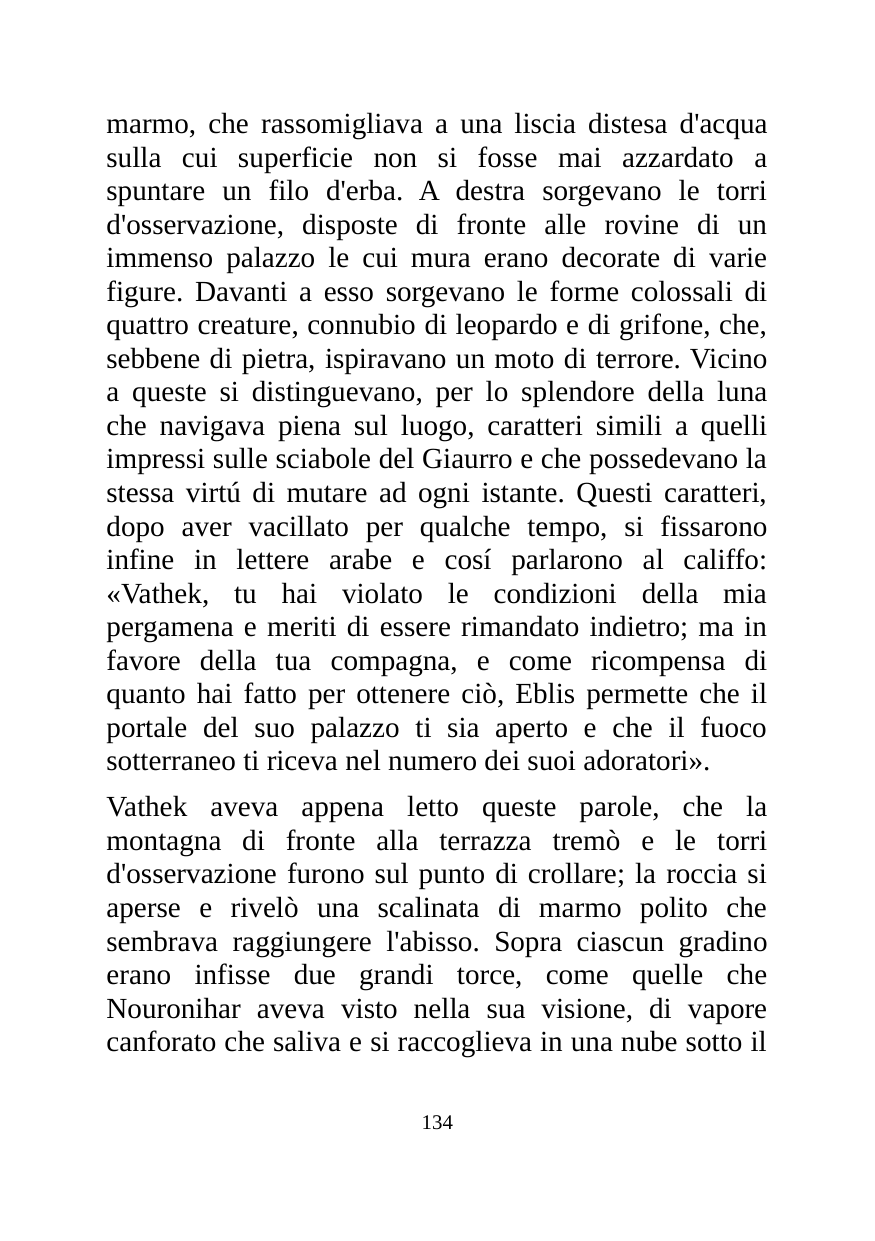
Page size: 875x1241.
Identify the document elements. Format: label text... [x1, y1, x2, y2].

text Vathek aveva appena letto queste parole, che la montagna di fronte alla terrazza tremò e le torri d'osservazione furono sul punto di crollare; la roccia si aperse e rivelò una scalinata di marmo polito che sembrava raggiungere l'abisso. Sopra ciascun gradino erano infisse due grandi torce, come quelle che Nouronihar aveva visto nella sua visione, di vapore canforato che saliva e si raccoglieva in una nube sotto il [106, 789, 768, 1058]
text marmo, che rassomigliava a una liscia distesa d'acqua sulla cui superficie non si fosse mai azzardato a spuntare un filo d'erba. A destra sorgevano le torri d'osservazione, disposte di fronte alle rovine di un immenso palazzo le cui mura erano decorate di varie figure. Davanti a esso sorgevano le forme colossali di quattro creature, connubio di leopardo e di grifone, che, sebbene di pietra, ispiravano un moto di terrore. Vicino a queste si distinguevano, per lo splendore della luna che navigava piena sul luogo, caratteri simili a quelli impressi sulle sciabole del Giaurro e che possedevano la stessa virtú di mutare ad ogni istante. Questi caratteri, dopo aver vacillato per qualche tempo, si fissarono infine in lettere arabe e cosí parlarono al califfo: «Vathek, tu hai violato le condizioni della mia pergamena e meriti di essere rimandato indietro; ma in favore della tua compagna, e come ricompensa di quanto hai fatto per ottenere ciò, Eblis permette che il portale del suo palazzo ti sia aperto e che il fuoco sotterraneo ti riceva nel numero dei suoi adoratori». [106, 106, 768, 777]
